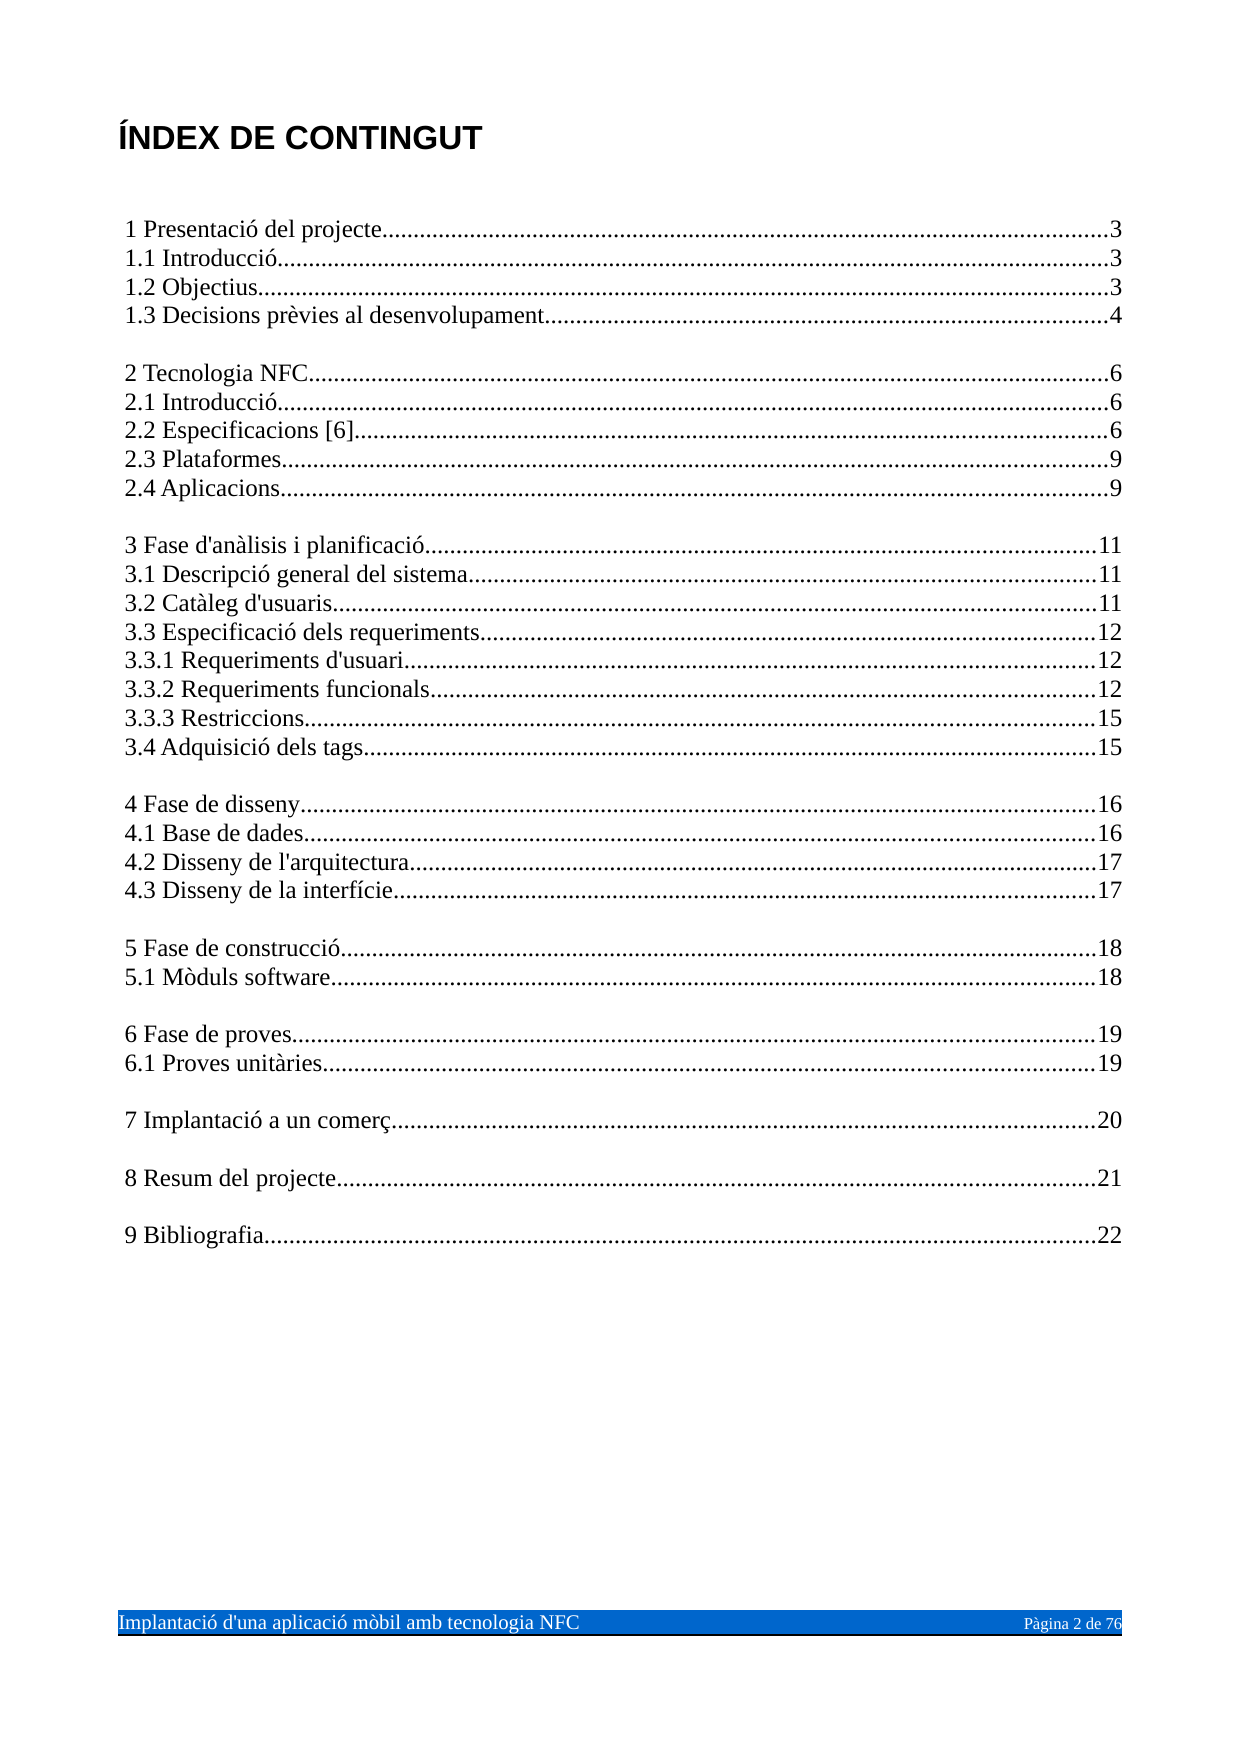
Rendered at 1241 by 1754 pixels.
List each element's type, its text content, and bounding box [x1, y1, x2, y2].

text 3.3 Especificació dels requeriments 12 [118, 617, 1122, 645]
text 3.2 Catàleg d'usuaris 11 [118, 588, 1122, 617]
text 1 Presentació del projecte 3 [118, 214, 1122, 243]
text 4.2 Disseny de l'arquitectura 17 [118, 847, 1122, 875]
text 3.4 Adquisició dels tags 15 [118, 732, 1122, 760]
text 4.3 Disseny de la interfície 17 [118, 875, 1122, 904]
text 2.1 Introducció 6 [118, 387, 1122, 415]
text 4.1 Base de dades 16 [118, 818, 1122, 847]
text 2.3 Plataformes 9 [118, 444, 1122, 473]
text 7 Implantació a un comerç 20 [118, 1105, 1122, 1134]
text 1.3 Decisions prèvies al desenvolupament 4 [118, 300, 1122, 329]
text 3.3.3 Restriccions 15 [118, 703, 1122, 732]
text 6 Fase de proves 19 [118, 1019, 1122, 1048]
text 8 Resum del projecte 21 [118, 1163, 1122, 1192]
text 3.3.1 Requeriments d'usuari 12 [118, 645, 1122, 674]
text 1.2 Objectius 3 [118, 272, 1122, 300]
text 2.4 Aplicacions 9 [118, 473, 1122, 502]
text 6.1 Proves unitàries 19 [118, 1048, 1122, 1077]
text 2.2 Especificacions [6] 6 [118, 415, 1122, 444]
text 5 Fase de construcció 18 [118, 933, 1122, 962]
text 2 Tecnologia NFC 6 [118, 358, 1122, 387]
text 1.1 Introducció 3 [118, 243, 1122, 272]
subtitle ÍNDEX DE CONTINGUT [118, 118, 1122, 157]
text 3 Fase d'anàlisis i planificació 11 [118, 530, 1122, 559]
text 5.1 Mòduls software 18 [118, 962, 1122, 990]
text 3.1 Descripció general del sistema 11 [118, 559, 1122, 588]
text 9 Bibliografia 22 [118, 1220, 1122, 1249]
text 3.3.2 Requeriments funcionals 12 [118, 674, 1122, 703]
text 4 Fase de disseny 16 [118, 789, 1122, 818]
